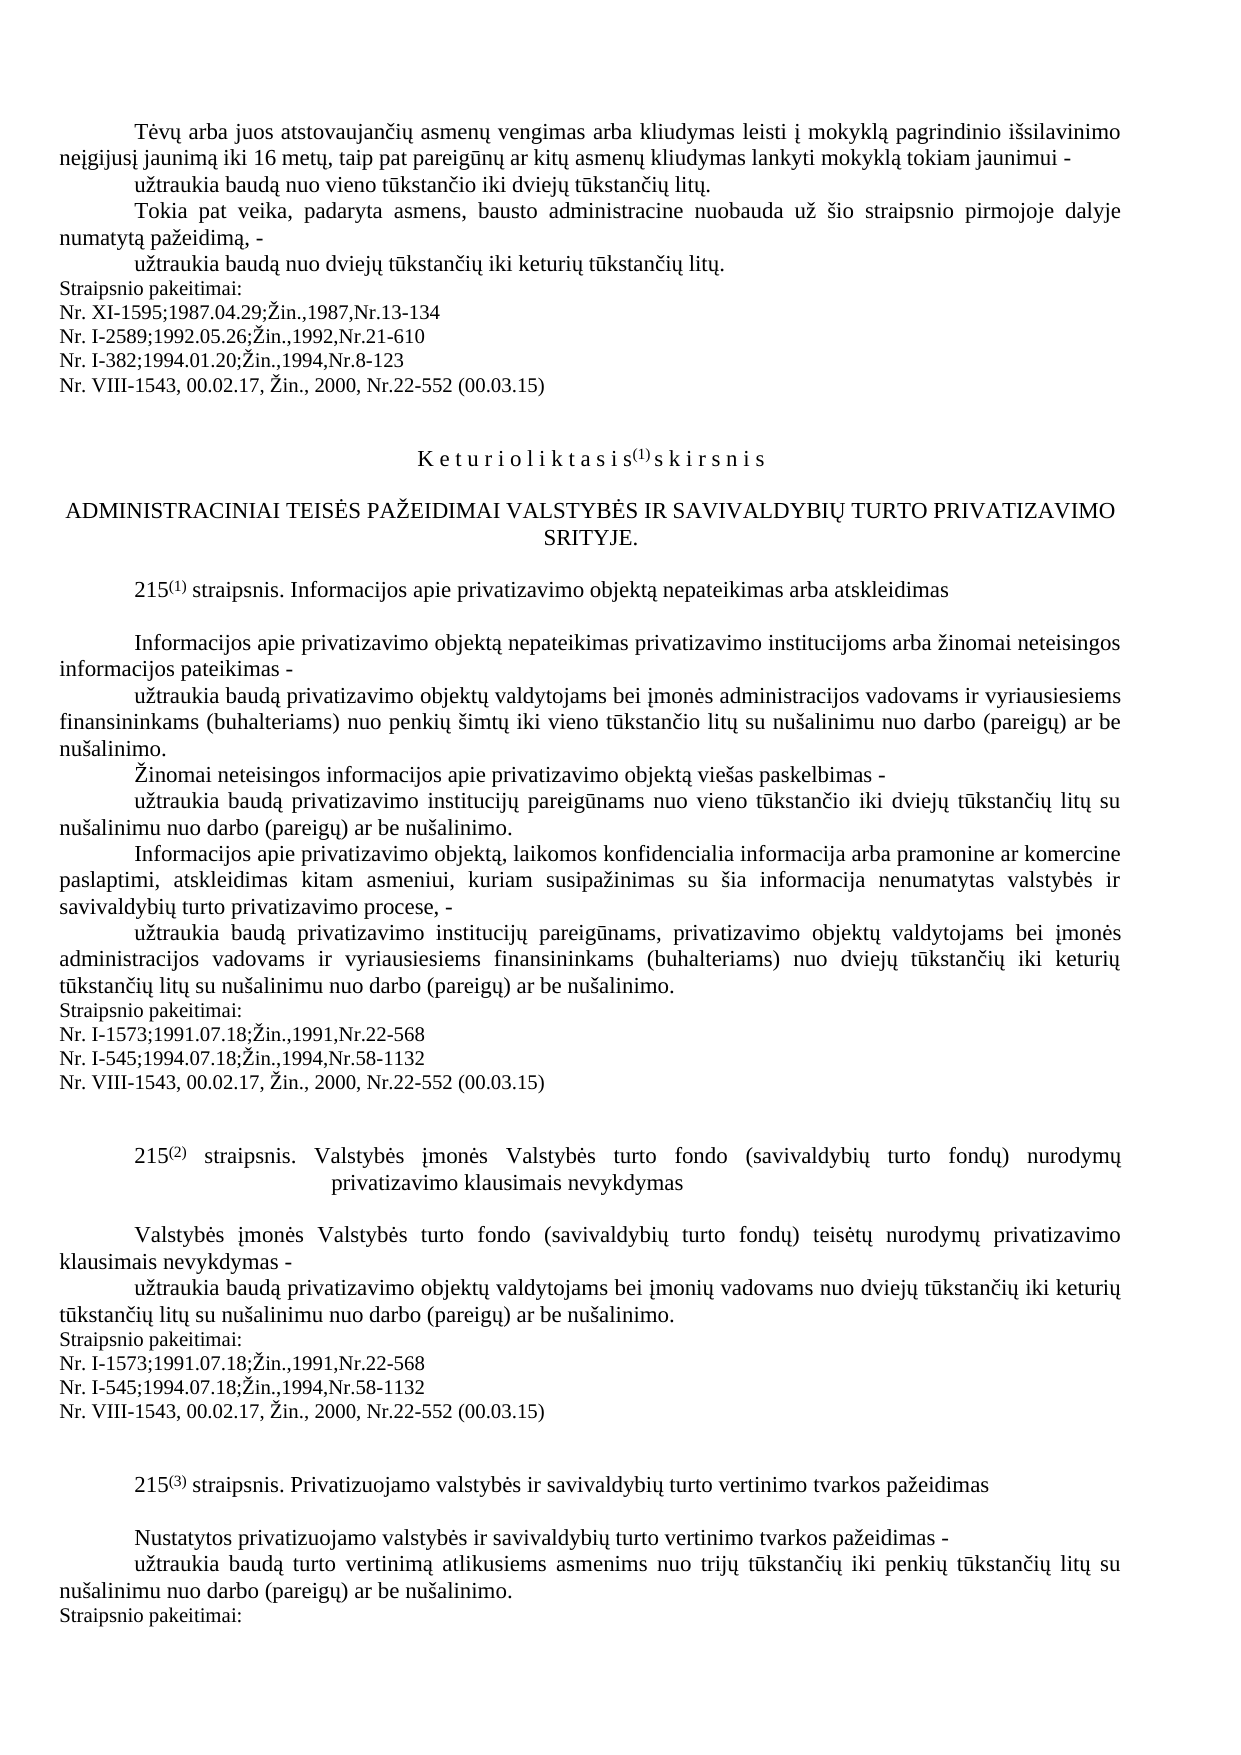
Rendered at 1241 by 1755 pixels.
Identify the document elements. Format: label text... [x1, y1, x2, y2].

text Nr. I-382;1994.01.20;Žin.,1994,Nr.8-123 [59, 348, 1122, 372]
text Nr. I-1573;1991.07.18;Žin.,1991,Nr.22-568 [59, 1351, 1122, 1375]
text 215(3) straipsnis. Privatizuojamo valstybės ir savivaldybių turto vertinimo tvarkos pažeidimas [134, 1471, 1122, 1498]
text užtraukia baudą privatizavimo objektų valdytojams bei įmonių vadovams nuo dviejų tūkstančių iki keturių tūkstančių litų su nušalinimu nuo darbo (pareigų) ar be nušalinimo. [59, 1274, 1122, 1327]
text Straipsnio pakeitimai: [59, 1603, 1122, 1627]
text Tokia pat veika, padaryta asmens, bausto administracine nuobauda už šio straipsnio pirmojoje dalyje numatytą pažeidimą, - [59, 197, 1122, 250]
text Straipsnio pakeitimai: [59, 998, 1122, 1022]
text Nr. VIII-1543, 00.02.17, Žin., 2000, Nr.22-552 (00.03.15) [59, 1070, 1122, 1094]
text užtraukia baudą turto vertinimą atlikusiems asmenims nuo trijų tūkstančių iki penkių tūkstančių litų su nušalinimu nuo darbo (pareigų) ar be nušalinimo. [59, 1550, 1122, 1603]
text Informacijos apie privatizavimo objektą nepateikimas privatizavimo institucijoms arba žinomai neteisingos informacijos pateikimas - [59, 629, 1122, 682]
text K e t u r i o l i k t a s i s(1) s k i r s n i s [59, 445, 1122, 471]
text užtraukia baudą nuo dviejų tūkstančių iki keturių tūkstančių litų. [59, 250, 1122, 276]
text Nr. VIII-1543, 00.02.17, Žin., 2000, Nr.22-552 (00.03.15) [59, 372, 1122, 397]
text Tėvų arba juos atstovaujančių asmenų vengimas arba kliudymas leisti į mokyklą pagrindinio išsilavinimo neįgijusį jaunimą iki 16 metų, taip pat pareigūnų ar kitų asmenų kliudymas lankyti mokyklą tokiam jaunimui - [59, 118, 1122, 171]
text Informacijos apie privatizavimo objektą, laikomos konfidencialia informacija arba pramonine ar komercine paslaptimi, atskleidimas kitam asmeniui, kuriam susipažinimas su šia informacija nenumatytas valstybės ir savivaldybių turto privatizavimo procese, - [59, 840, 1122, 919]
text 215(2) straipsnis. Valstybės įmonės Valstybės turto fondo (savivaldybių turto fondų) nurodymų privatizavimo klausimais nevykdymas [134, 1142, 1122, 1195]
text Nr. VIII-1543, 00.02.17, Žin., 2000, Nr.22-552 (00.03.15) [59, 1399, 1122, 1423]
text Nustatytos privatizuojamo valstybės ir savivaldybių turto vertinimo tvarkos pažeidimas - [59, 1524, 1122, 1550]
text užtraukia baudą nuo vieno tūkstančio iki dviejų tūkstančių litų. [59, 171, 1122, 197]
text Nr. XI-1595;1987.04.29;Žin.,1987,Nr.13-134 [59, 300, 1122, 324]
text Nr. I-1573;1991.07.18;Žin.,1991,Nr.22-568 [59, 1022, 1122, 1046]
text Valstybės įmonės Valstybės turto fondo (savivaldybių turto fondų) teisėtų nurodymų privatizavimo klausimais nevykdymas - [59, 1222, 1122, 1274]
text užtraukia baudą privatizavimo institucijų pareigūnams nuo vieno tūkstančio iki dviejų tūkstančių litų su nušalinimu nuo darbo (pareigų) ar be nušalinimo. [59, 787, 1122, 840]
text Nr. I-545;1994.07.18;Žin.,1994,Nr.58-1132 [59, 1046, 1122, 1070]
text užtraukia baudą privatizavimo objektų valdytojams bei įmonės administracijos vadovams ir vyriausiesiems finansininkams (buhalteriams) nuo penkių šimtų iki vieno tūkstančio litų su nušalinimu nuo darbo (pareigų) ar be nušalinimo. [59, 682, 1122, 761]
text užtraukia baudą privatizavimo institucijų pareigūnams, privatizavimo objektų valdytojams bei įmonės administracijos vadovams ir vyriausiesiems finansininkams (buhalteriams) nuo dviejų tūkstančių iki keturių tūkstančių litų su nušalinimu nuo darbo (pareigų) ar be nušalinimo. [59, 919, 1122, 998]
text Straipsnio pakeitimai: [59, 1327, 1122, 1351]
text Straipsnio pakeitimai: [59, 276, 1122, 300]
text Nr. I-545;1994.07.18;Žin.,1994,Nr.58-1132 [59, 1375, 1122, 1399]
text ADMINISTRACINIAI TEISĖS PAŽEIDIMAI VALSTYBĖS IR SAVIVALDYBIŲ TURTO PRIVATIZAVIMO SRITYJE. [59, 497, 1122, 550]
text Nr. I-2589;1992.05.26;Žin.,1992,Nr.21-610 [59, 324, 1122, 348]
text Žinomai neteisingos informacijos apie privatizavimo objektą viešas paskelbimas - [59, 761, 1122, 787]
text 215(1) straipsnis. Informacijos apie privatizavimo objektą nepateikimas arba atskleidimas [134, 576, 1122, 603]
